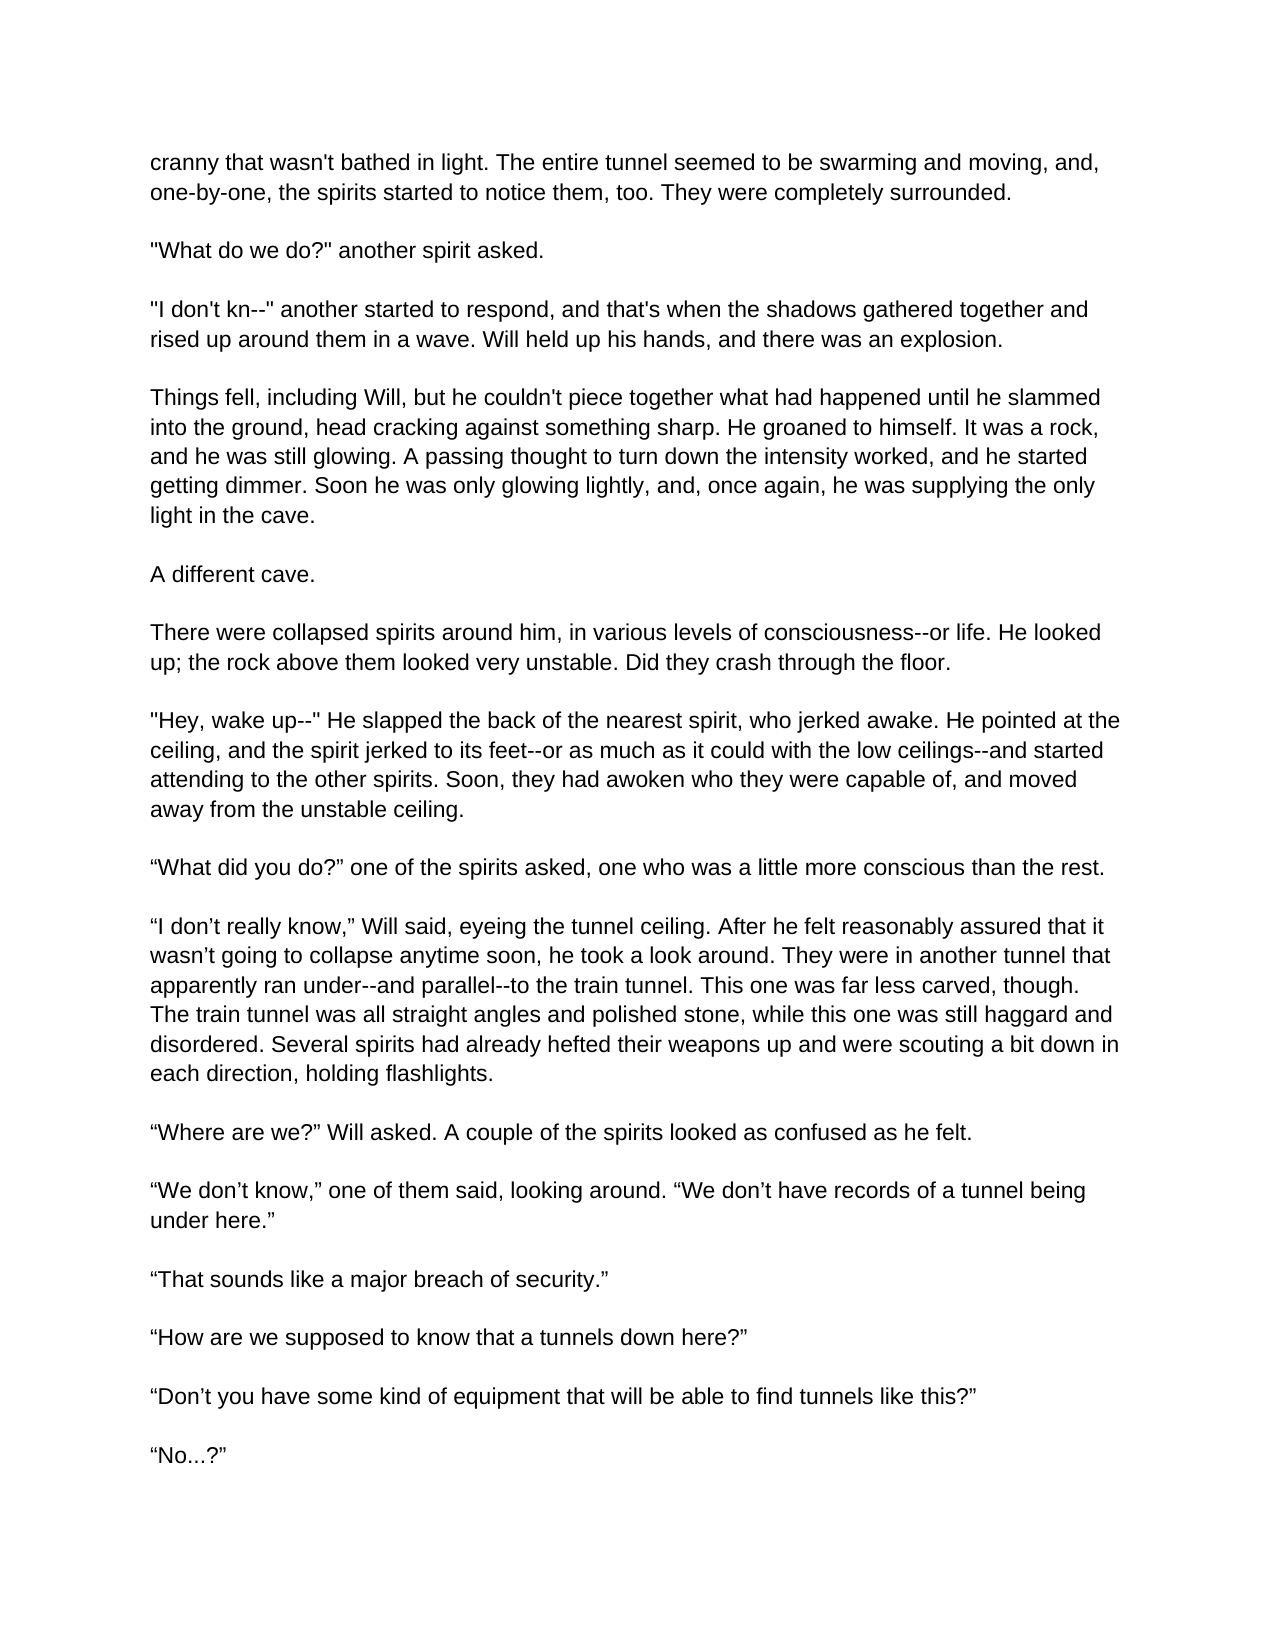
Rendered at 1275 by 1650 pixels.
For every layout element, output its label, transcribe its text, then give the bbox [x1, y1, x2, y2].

text “Where are we?” Will asked. A couple of the spirits looked as confused as he felt. [150, 1119, 1125, 1145]
text "I don't kn--" another started to respond, and that's when the shadows gathered together and rised up around them in a wave. Will held up his hands, and there was an explosion. [150, 297, 1125, 352]
text “No...?” [150, 1442, 1125, 1468]
text “Don’t you have some kind of equipment that will be able to find tunnels like this?” [150, 1384, 1125, 1409]
text "What do we do?" another spirit asked. [150, 238, 1125, 264]
text “I don’t really know,” Will said, eyeing the tunnel ceiling. After he felt reasonably assured that it wasn’t going to collapse anytime soon, he took a look around. They were in another tunnel that apparently ran under--and parallel--to the train tunnel. This one was far less carved, though. The train tunnel was all straight angles and polished stone, while this one was still haggard and disordered. Several spirits had already hefted their weapons up and were scouting a bit down in each direction, holding flashlights. [150, 914, 1125, 1086]
text A different cave. [150, 561, 1125, 587]
text Things fell, including Will, but he couldn't piece together what had happened until he slammed into the ground, head cracking against something sharp. He groaned to himself. It was a rock, and he was still glowing. A passing thought to turn down the intensity worked, and he started getting dimmer. Soon he was only glowing lightly, and, once again, he was supplying the only light in the cave. [150, 385, 1125, 528]
text “We don’t know,” one of them said, looking around. “We don’t have records of a tunnel being under here.” [150, 1149, 1125, 1233]
text There were collapsed spirits around him, in various levels of consciousness--or life. He looked up; the rock above them looked very unstable. Did they crash through the floor. [150, 620, 1125, 675]
text “How are we supposed to know that a tunnels down here?” [150, 1325, 1125, 1351]
text “That sounds like a major breach of security.” [150, 1266, 1125, 1292]
text cranny that wasn't bathed in light. The entire tunnel seemed to be swarming and moving, and, one-by-one, the spirits started to notice them, too. They were completely surrounded. [150, 150, 1125, 205]
text “What did you do?” one of the spirits asked, one who was a little more conscious than the rest. [150, 855, 1125, 881]
text "Hey, wake up--" He slapped the back of the nearest spirit, who jerked awake. He pointed at the ceiling, and the spirit jerked to its feet--or as much as it could with the low ceilings--and started attending to the other spirits. Soon, they had awoken who they were capable of, and moved away from the unstable ceiling. [150, 708, 1125, 822]
